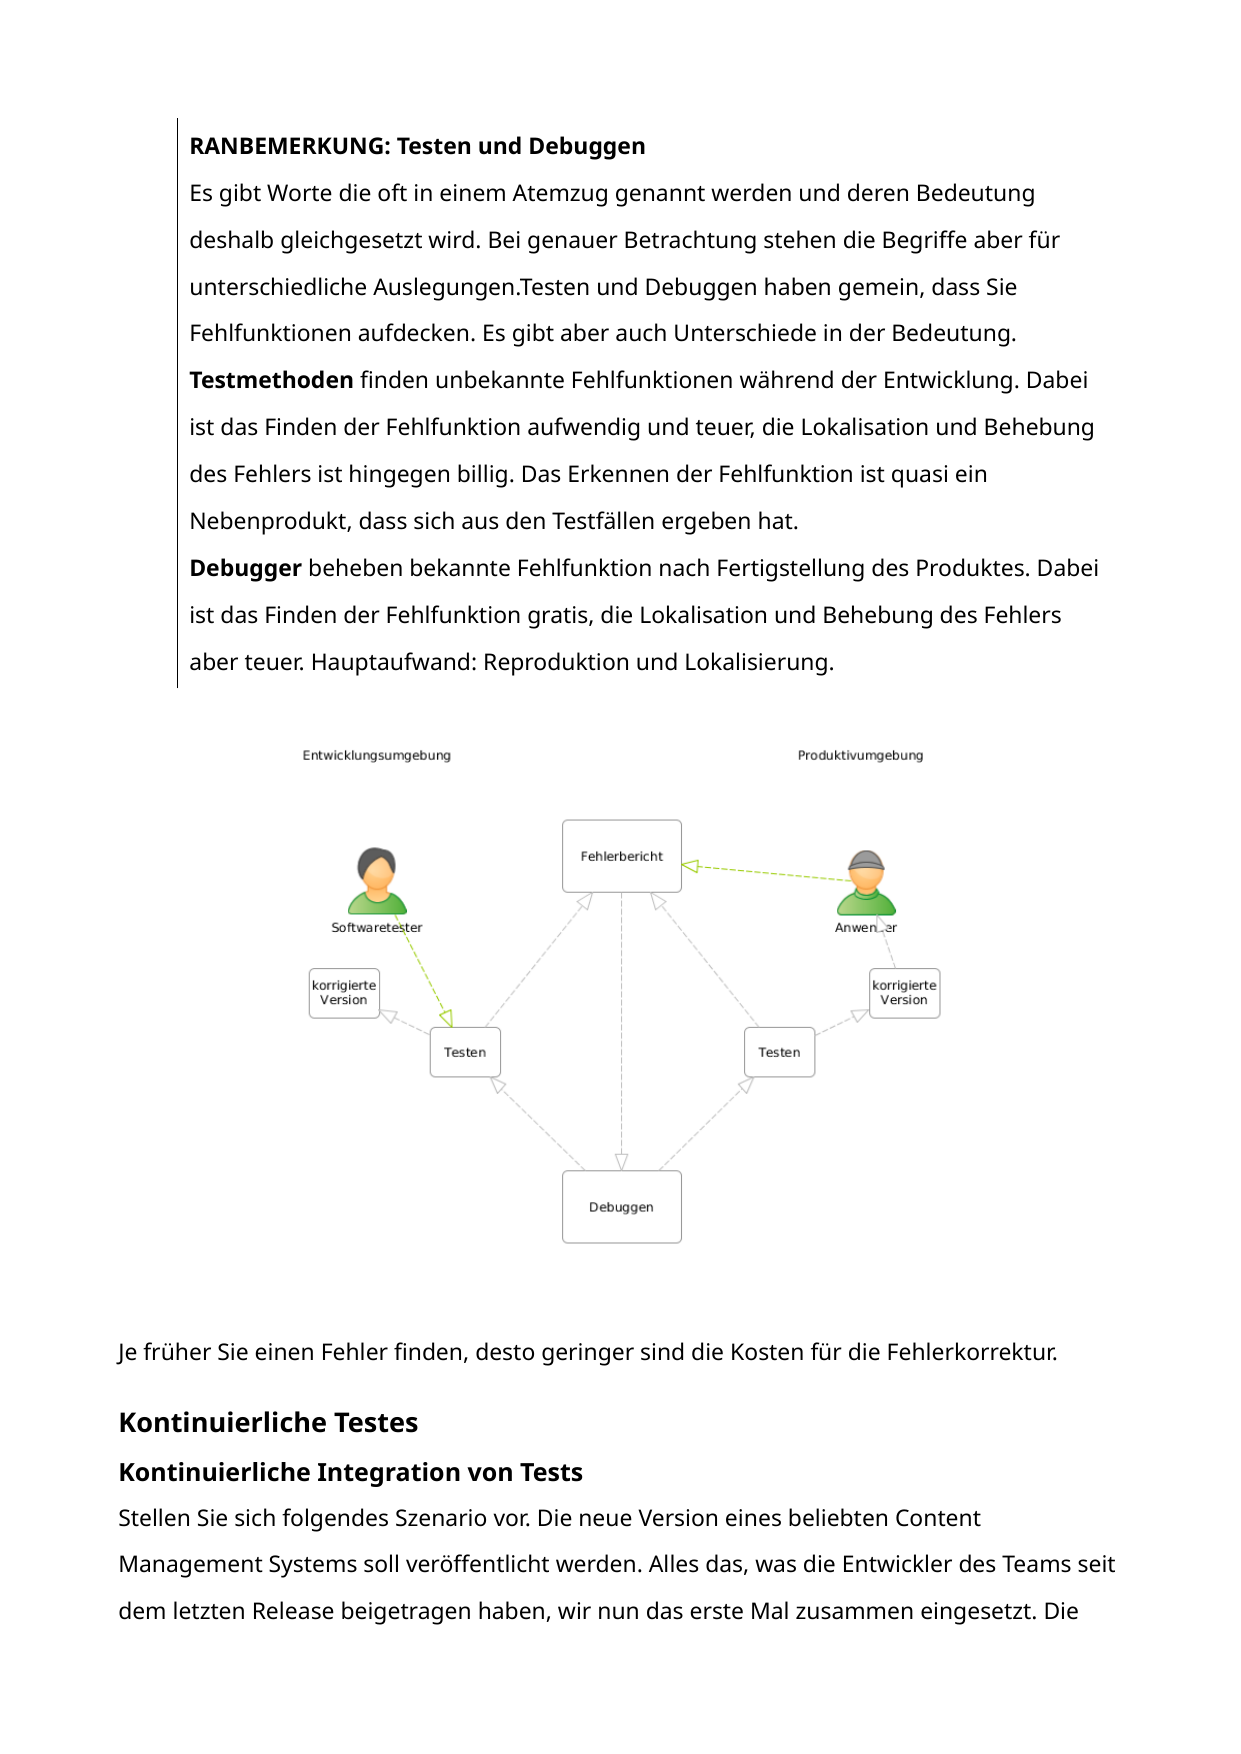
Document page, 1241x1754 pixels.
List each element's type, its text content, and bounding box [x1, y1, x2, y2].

text Je früher Sie einen Fehler finden, desto geringer sind die Kosten für die Fehlerkorrektur. [118, 1336, 1122, 1367]
subtitle Kontinuierliche Testes [118, 1403, 1122, 1440]
text RANBEMERKUNG: Testen und Debuggen Es gibt Worte die oft in einem Atemzug genannt werden und deren Bedeutung deshalb gleichgesetzt wird. Bei genauer Betrachtung stehen die Begriffe aber für unterschiedliche Auslegungen.Testen und Debuggen haben gemein, dass Sie Fehlfunktionen aufdecken. Es gibt aber auch Unterschiede in der Bedeutung. Testmethoden finden unbekannte Fehlfunktionen während der Entwicklung. Dabei ist das Finden der Fehlfunktion aufwendig und teuer, die Lokalisation und Behebung des Fehlers ist hingegen billig. Das Erkennen der Fehlfunktion ist quasi ein Nebenprodukt, dass sich aus den Testfällen ergeben hat. Debugger beheben bekannte Fehlfunktion nach Fertigstellung des Produktes. Dabei ist das Finden der Fehlfunktion gratis, die Lokalisation und Behebung des Fehlers aber teuer. Hauptaufwand: Reproduktion und Lokalisierung. [178, 118, 1122, 688]
picture [285, 704, 955, 1259]
subtitle Kontinuierliche Integration von Tests [118, 1455, 1122, 1489]
text Stellen Sie sich folgendes Szenario vor. Die neue Version eines beliebten Content Management Systems soll veröffentlicht werden. Alles das, was die Entwickler des Teams seit dem letzten Release beigetragen haben, wir nun das erste Mal zusammen eingesetzt. Die [118, 1501, 1122, 1626]
